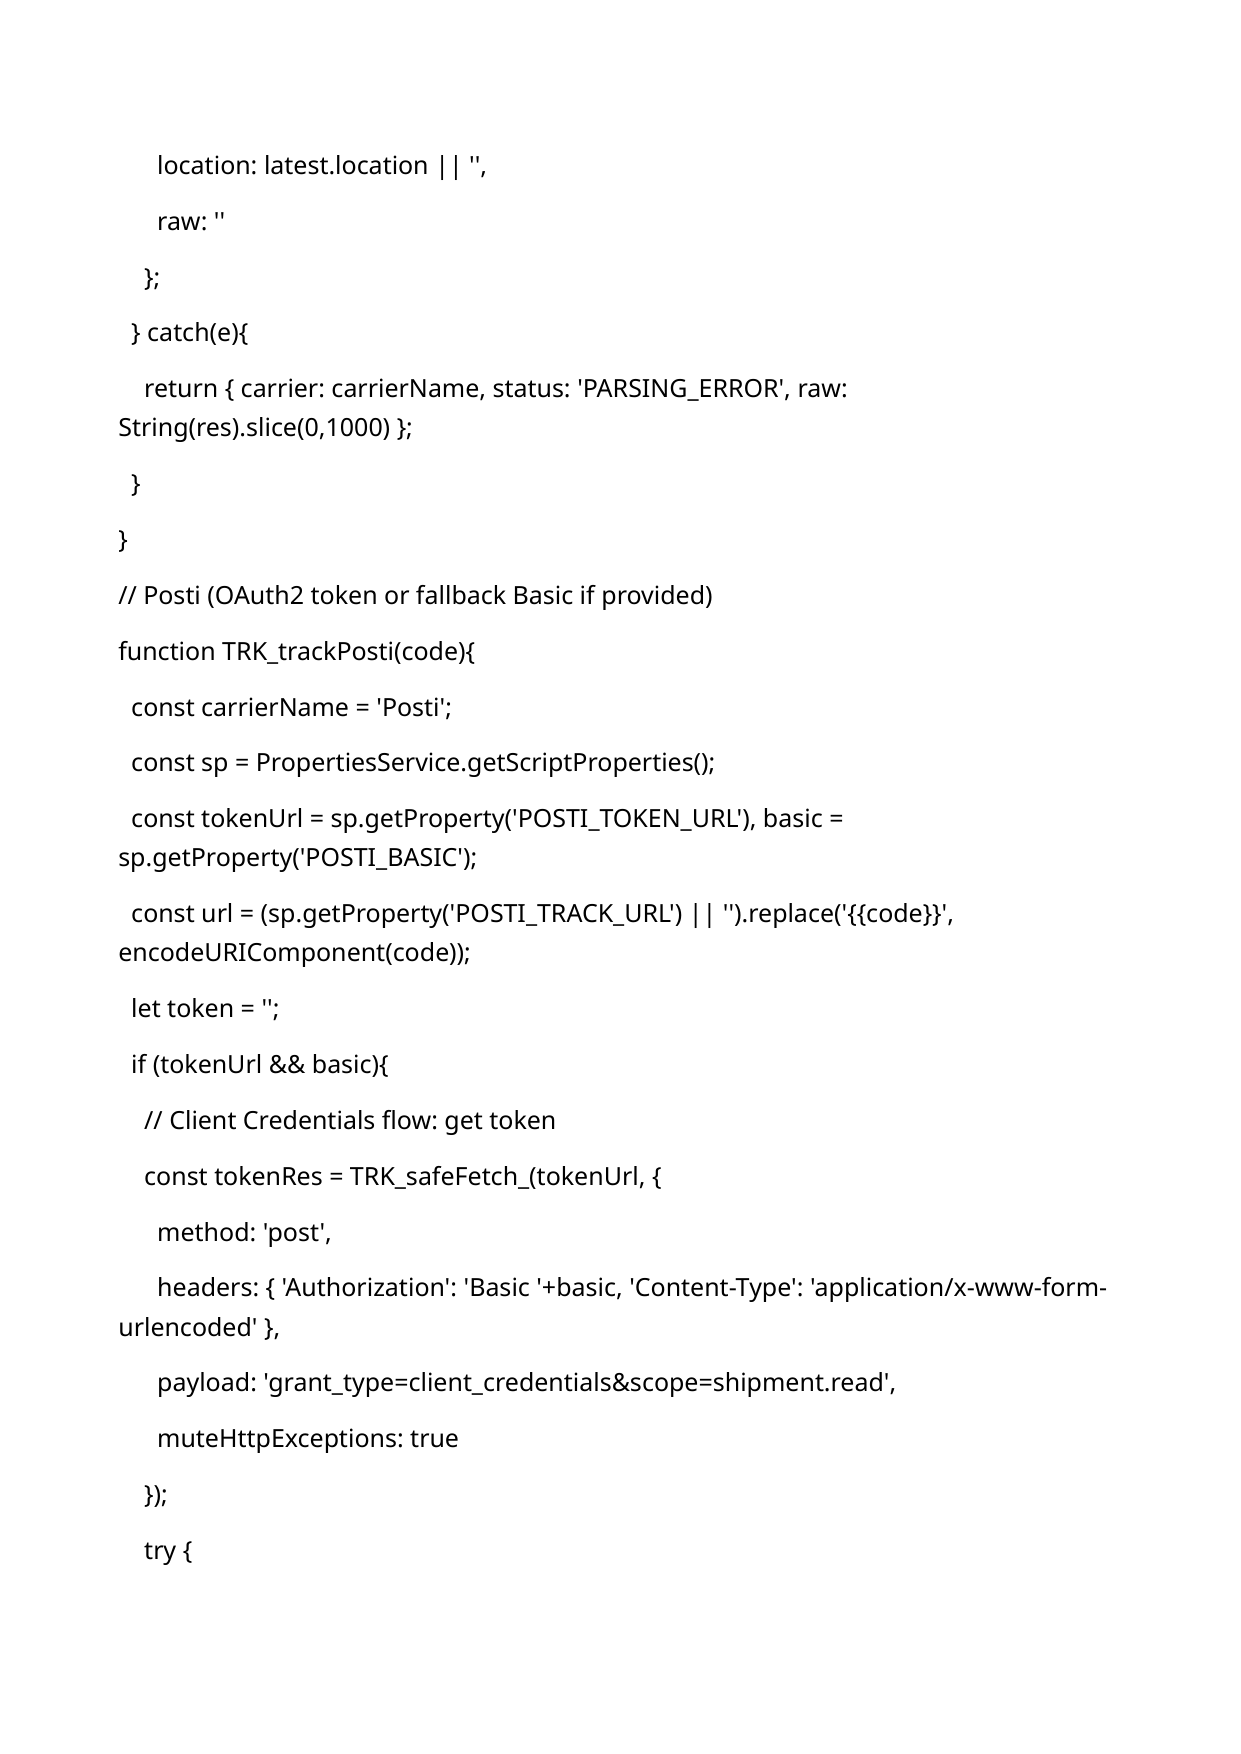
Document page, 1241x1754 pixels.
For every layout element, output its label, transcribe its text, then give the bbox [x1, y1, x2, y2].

text payload: 'grant_type=client_credentials&scope=shipment.read', [118, 1365, 1122, 1399]
text return { carrier: carrierName, status: 'PARSING_ERROR', raw: String(res).slice(0,1000) }; [118, 371, 1122, 444]
text } catch(e){ [118, 315, 1122, 349]
text const tokenRes = TRK_safeFetch_(tokenUrl, { [118, 1158, 1122, 1192]
text const carrierName = 'Posti'; [118, 689, 1122, 723]
text function TRK_trackPosti(code){ [118, 633, 1122, 667]
text if (tokenUrl && basic){ [118, 1047, 1122, 1081]
text const tokenUrl = sp.getProperty('POSTI_TOKEN_URL'), basic = sp.getProperty('POSTI_BASIC'); [118, 801, 1122, 874]
text // Client Credentials flow: get token [118, 1103, 1122, 1137]
text headers: { 'Authorization': 'Basic '+basic, 'Content-Type': 'application/x-www-form-urlencoded' }, [118, 1270, 1122, 1343]
text method: 'post', [118, 1214, 1122, 1248]
text }); [118, 1477, 1122, 1511]
text }; [118, 259, 1122, 293]
text try { [118, 1533, 1122, 1567]
text muteHttpExceptions: true [118, 1421, 1122, 1455]
text // Posti (OAuth2 token or fallback Basic if provided) [118, 578, 1122, 612]
text location: latest.location || '', [118, 148, 1122, 182]
text } [118, 466, 1122, 500]
text raw: '' [118, 203, 1122, 237]
text const sp = PropertiesService.getScriptProperties(); [118, 745, 1122, 779]
text const url = (sp.getProperty('POSTI_TRACK_URL') || '').replace('{{code}}', encodeURIComponent(code)); [118, 896, 1122, 969]
text } [118, 522, 1122, 556]
text let token = ''; [118, 991, 1122, 1025]
